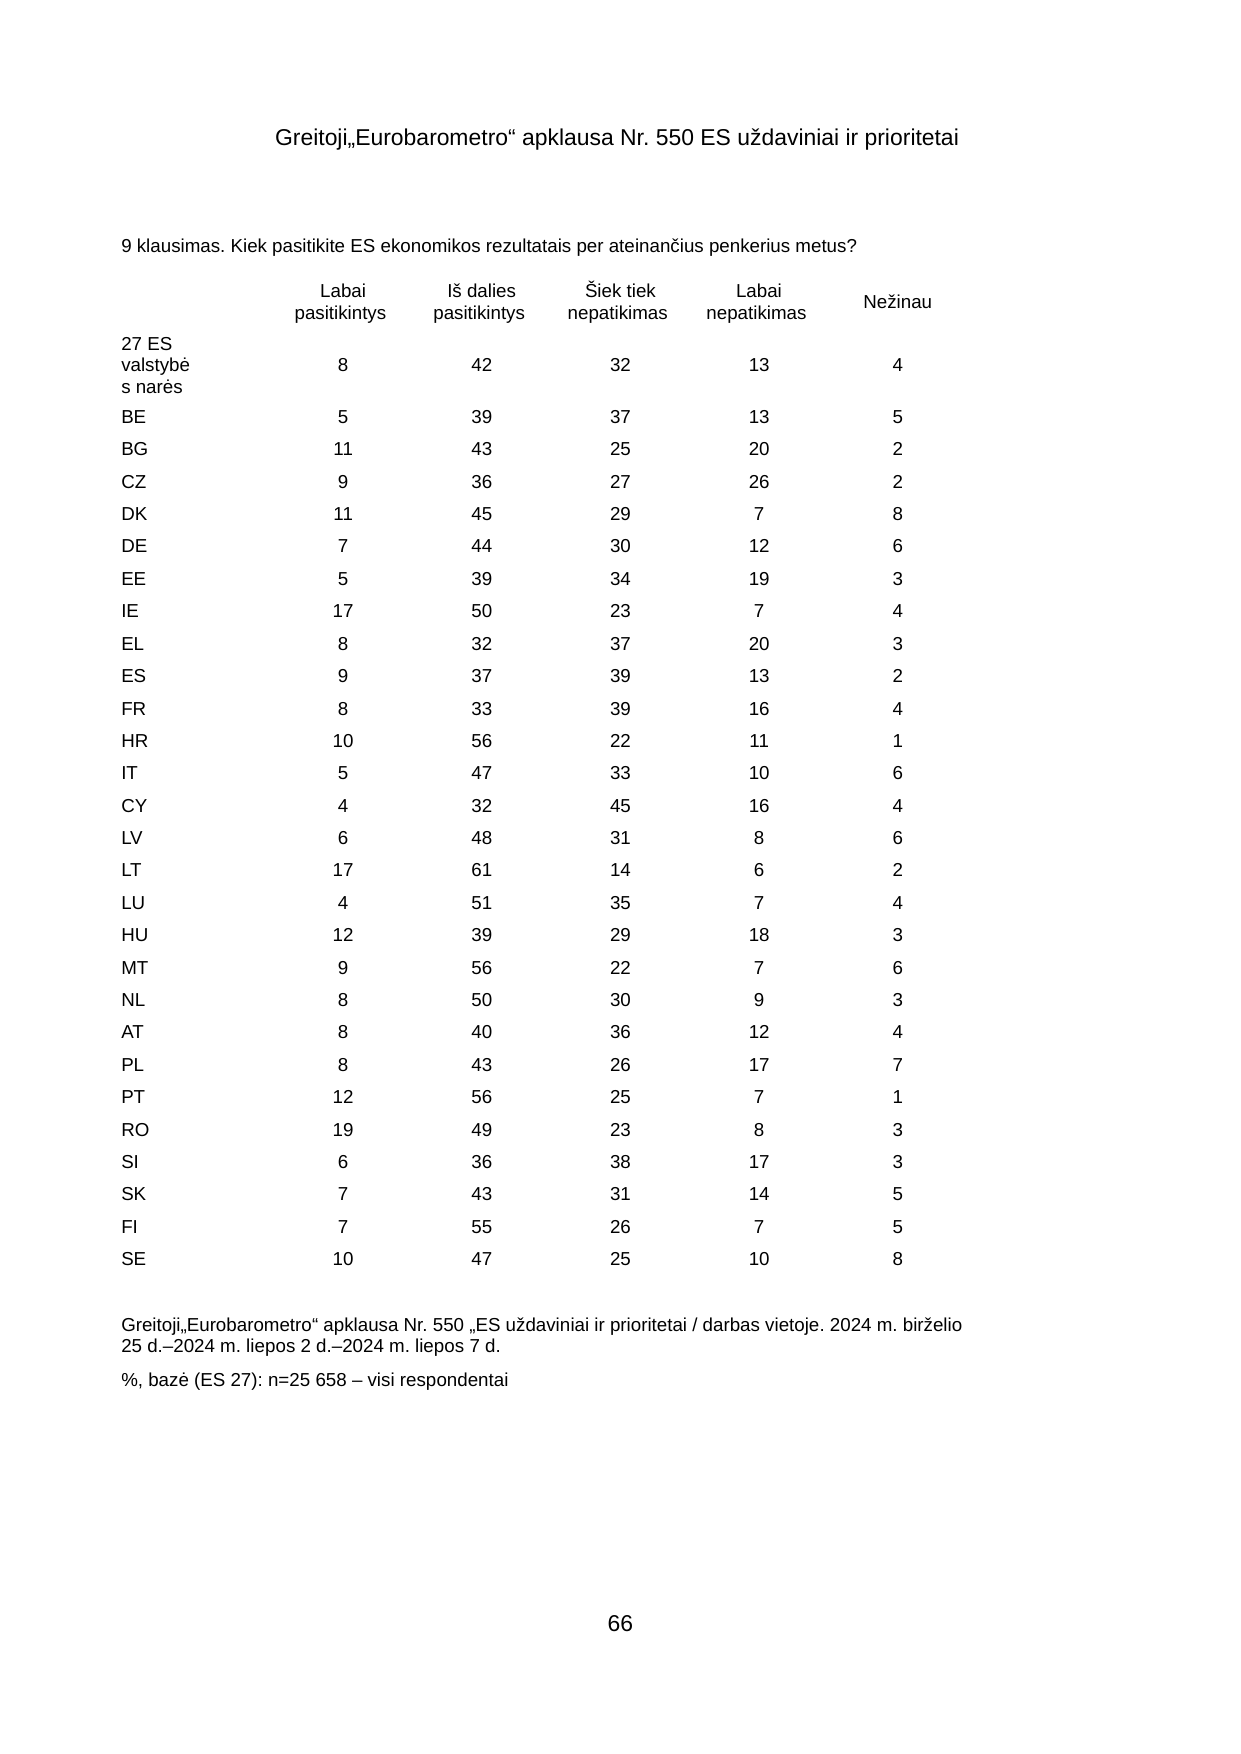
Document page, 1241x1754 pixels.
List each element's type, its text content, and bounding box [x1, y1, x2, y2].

table_cell NL [118, 984, 196, 1016]
table_cell 32 [412, 627, 551, 659]
table_cell 3 [828, 1113, 967, 1145]
table_cell 5 [828, 1210, 967, 1243]
table_cell 5 [828, 1178, 967, 1210]
table_cell [690, 1275, 828, 1307]
table_cell [196, 274, 273, 330]
table_cell 18 [690, 919, 828, 951]
table_cell 23 [551, 1113, 689, 1145]
table_cell 17 [690, 1048, 828, 1081]
table_cell 16 [690, 692, 828, 724]
table_cell 19 [274, 1113, 412, 1145]
table_cell [196, 821, 273, 854]
table_cell 3 [828, 1145, 967, 1178]
table_cell 7 [828, 1048, 967, 1081]
table_cell 7 [274, 1178, 412, 1210]
table_cell 26 [551, 1048, 689, 1081]
table_cell [196, 1081, 273, 1113]
table_cell 12 [274, 919, 412, 951]
table_header 9 klausimas. Kiek pasitikite ES ekonomikos rezultatais per ateinančius penkerius metus? [118, 218, 967, 274]
table_cell 7 [690, 595, 828, 627]
table_cell 56 [412, 951, 551, 983]
table_cell ES [118, 660, 196, 692]
table_cell 22 [551, 951, 689, 983]
table_cell 45 [412, 498, 551, 530]
table_cell 40 [412, 1016, 551, 1048]
table_cell [412, 1275, 551, 1307]
table_cell 8 [828, 498, 967, 530]
table_cell RO [118, 1113, 196, 1145]
table_cell 7 [690, 1081, 828, 1113]
table_cell 8 [274, 1048, 412, 1081]
table_cell 4 [828, 692, 967, 724]
table_cell 25 [551, 1243, 689, 1275]
table_cell LU [118, 886, 196, 919]
table_cell 7 [690, 886, 828, 919]
table_cell 4 [274, 789, 412, 821]
table_cell 12 [690, 1016, 828, 1048]
table_cell 43 [412, 433, 551, 465]
table_cell 3 [828, 919, 967, 951]
table_cell 17 [274, 595, 412, 627]
table_cell 2 [828, 433, 967, 465]
table_cell 11 [274, 498, 412, 530]
table_cell 4 [828, 330, 967, 400]
table_cell 51 [412, 886, 551, 919]
table_cell 31 [551, 1178, 689, 1210]
table_cell 4 [828, 789, 967, 821]
table_cell PL [118, 1048, 196, 1081]
table_cell 7 [690, 498, 828, 530]
table_cell [196, 660, 273, 692]
table_cell 27 ES valstybės narės [118, 330, 196, 400]
table_cell 50 [412, 595, 551, 627]
table_cell 43 [412, 1048, 551, 1081]
table_cell 45 [551, 789, 689, 821]
table_cell 39 [551, 692, 689, 724]
table_cell PT [118, 1081, 196, 1113]
table_cell 14 [551, 854, 689, 886]
table_cell 26 [551, 1210, 689, 1243]
table_cell 48 [412, 821, 551, 854]
table_cell AT [118, 1016, 196, 1048]
table_cell 10 [690, 1243, 828, 1275]
table_cell 34 [551, 562, 689, 595]
table_cell 4 [828, 595, 967, 627]
table_cell 17 [274, 854, 412, 886]
table_cell 7 [690, 951, 828, 983]
table_cell IT [118, 757, 196, 789]
table_cell [828, 1275, 967, 1307]
table_cell 8 [274, 1016, 412, 1048]
table_cell [196, 1178, 273, 1210]
table_cell 7 [274, 1210, 412, 1243]
table_cell 9 [274, 465, 412, 497]
table_cell 3 [828, 562, 967, 595]
table_cell 31 [551, 821, 689, 854]
table_cell 10 [690, 757, 828, 789]
table_cell 7 [690, 1210, 828, 1243]
table_cell FR [118, 692, 196, 724]
table_cell [196, 1243, 273, 1275]
table_cell 3 [828, 627, 967, 659]
table_cell 50 [412, 984, 551, 1016]
table_cell [196, 1016, 273, 1048]
table_cell 5 [274, 400, 412, 433]
table_cell [118, 1275, 196, 1307]
table_cell Iš dalies pasitikintys [412, 274, 551, 330]
table_cell SE [118, 1243, 196, 1275]
table_cell 39 [412, 400, 551, 433]
table_cell 8 [274, 692, 412, 724]
table_cell DE [118, 530, 196, 562]
table_cell 13 [690, 400, 828, 433]
table_cell 32 [551, 330, 689, 400]
table_cell [196, 400, 273, 433]
table_cell EL [118, 627, 196, 659]
table_cell 32 [412, 789, 551, 821]
table_cell 39 [412, 919, 551, 951]
table_cell [196, 854, 273, 886]
table_cell [196, 724, 273, 757]
table_cell EE [118, 562, 196, 595]
table_cell 8 [828, 1243, 967, 1275]
table_cell 49 [412, 1113, 551, 1145]
table_cell 4 [274, 886, 412, 919]
table_cell 6 [828, 951, 967, 983]
table_cell 1 [828, 1081, 967, 1113]
table_cell 36 [412, 465, 551, 497]
table_cell 19 [690, 562, 828, 595]
table_cell [196, 886, 273, 919]
table_cell 20 [690, 433, 828, 465]
table_cell 47 [412, 1243, 551, 1275]
table_cell FI [118, 1210, 196, 1243]
table_cell 9 [690, 984, 828, 1016]
table_cell 47 [412, 757, 551, 789]
table_cell [196, 562, 273, 595]
table_cell 4 [828, 1016, 967, 1048]
table_cell Greitoji„Eurobarometro“ apklausa Nr. 550 „ES uždaviniai ir prioritetai / darbas vietoje. 2024 m. birželio 25 d.–2024 m. liepos 2 d.–2024 m. liepos 7 d. [118, 1308, 967, 1363]
table_cell 6 [828, 757, 967, 789]
table_cell 9 [274, 660, 412, 692]
table_cell 25 [551, 1081, 689, 1113]
table_cell 30 [551, 530, 689, 562]
table_cell 10 [274, 724, 412, 757]
table_cell 20 [690, 627, 828, 659]
table_cell 56 [412, 1081, 551, 1113]
table_cell 2 [828, 854, 967, 886]
table_cell 30 [551, 984, 689, 1016]
table_cell [196, 984, 273, 1016]
table_cell [196, 692, 273, 724]
table_cell 2 [828, 660, 967, 692]
table_cell 6 [828, 821, 967, 854]
table_cell HR [118, 724, 196, 757]
table_cell LT [118, 854, 196, 886]
table_cell Nežinau [828, 274, 967, 330]
table_cell 44 [412, 530, 551, 562]
table_cell 55 [412, 1210, 551, 1243]
table_cell [196, 757, 273, 789]
table_cell 11 [690, 724, 828, 757]
table_cell [196, 433, 273, 465]
table_cell [196, 1113, 273, 1145]
table_cell 8 [274, 984, 412, 1016]
table_cell 13 [690, 660, 828, 692]
table_cell DK [118, 498, 196, 530]
table_cell [274, 1275, 412, 1307]
table_cell 8 [274, 330, 412, 400]
table_cell SK [118, 1178, 196, 1210]
table_cell BG [118, 433, 196, 465]
table_cell 36 [412, 1145, 551, 1178]
table_cell 8 [690, 1113, 828, 1145]
table_cell [196, 330, 273, 400]
table_cell 33 [551, 757, 689, 789]
table_cell 25 [551, 433, 689, 465]
table_cell [196, 1145, 273, 1178]
table_cell 29 [551, 498, 689, 530]
table_cell [196, 1210, 273, 1243]
table_cell 7 [274, 530, 412, 562]
table_cell [196, 530, 273, 562]
table_cell 12 [274, 1081, 412, 1113]
table_cell Labai pasitikintys [274, 274, 412, 330]
table_cell 22 [551, 724, 689, 757]
table_cell 6 [274, 821, 412, 854]
table_cell BE [118, 400, 196, 433]
table_cell [196, 595, 273, 627]
table_cell CY [118, 789, 196, 821]
table_cell [196, 951, 273, 983]
table_cell 42 [412, 330, 551, 400]
table_cell 61 [412, 854, 551, 886]
table_cell 9 [274, 951, 412, 983]
table_cell LV [118, 821, 196, 854]
table_cell 13 [690, 330, 828, 400]
table_cell [196, 1275, 273, 1307]
table_cell 39 [412, 562, 551, 595]
table_cell 2 [828, 465, 967, 497]
table_cell 6 [690, 854, 828, 886]
table_cell 8 [690, 821, 828, 854]
table_cell [551, 1275, 689, 1307]
table_cell 8 [274, 627, 412, 659]
table_cell 11 [274, 433, 412, 465]
table_cell [196, 465, 273, 497]
table_cell Šiek tiek nepatikimas [551, 274, 689, 330]
table_cell [196, 1048, 273, 1081]
table_cell 29 [551, 919, 689, 951]
table_cell [196, 498, 273, 530]
table_cell 4 [828, 886, 967, 919]
table_cell 56 [412, 724, 551, 757]
table_cell [196, 627, 273, 659]
table_cell IE [118, 595, 196, 627]
table_cell 37 [551, 627, 689, 659]
table_cell 23 [551, 595, 689, 627]
table_cell [196, 919, 273, 951]
table_cell 35 [551, 886, 689, 919]
table_cell 36 [551, 1016, 689, 1048]
table_cell 5 [828, 400, 967, 433]
table_cell 43 [412, 1178, 551, 1210]
table_cell 6 [274, 1145, 412, 1178]
table_cell 26 [690, 465, 828, 497]
table_cell MT [118, 951, 196, 983]
table_cell 10 [274, 1243, 412, 1275]
table_cell 14 [690, 1178, 828, 1210]
table_cell 33 [412, 692, 551, 724]
table_cell 38 [551, 1145, 689, 1178]
table_cell 16 [690, 789, 828, 821]
table_cell HU [118, 919, 196, 951]
table_cell 12 [690, 530, 828, 562]
table_cell 6 [828, 530, 967, 562]
table_cell 3 [828, 984, 967, 1016]
table_cell 37 [412, 660, 551, 692]
table_cell SI [118, 1145, 196, 1178]
table_cell 39 [551, 660, 689, 692]
table_cell [118, 274, 196, 330]
table_cell 27 [551, 465, 689, 497]
table_cell [196, 789, 273, 821]
table_cell 37 [551, 400, 689, 433]
table_cell 5 [274, 562, 412, 595]
table_cell %, bazė (ES 27): n=25 658 – visi respondentai [118, 1363, 967, 1396]
table_cell 5 [274, 757, 412, 789]
table_cell 17 [690, 1145, 828, 1178]
table_cell Labai nepatikimas [690, 274, 828, 330]
table_cell 1 [828, 724, 967, 757]
table_cell CZ [118, 465, 196, 497]
